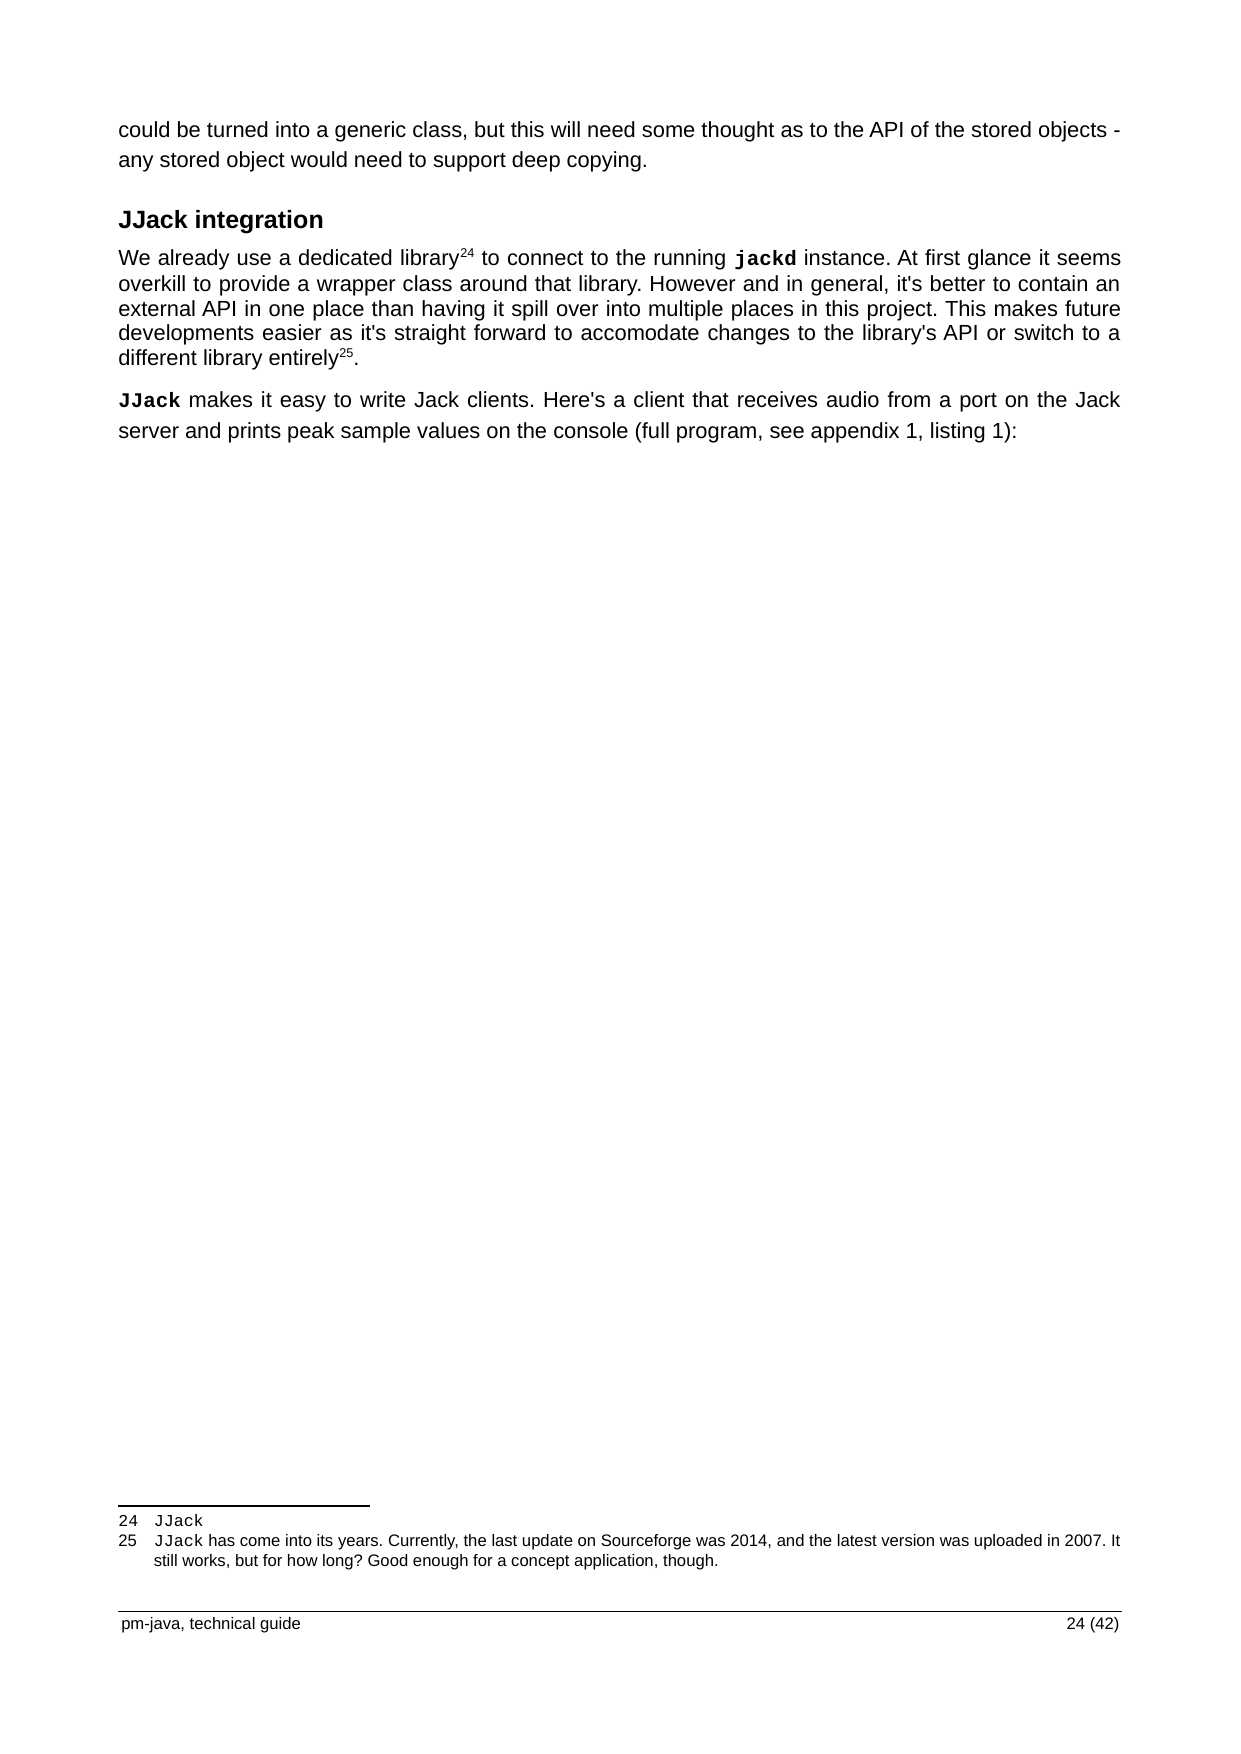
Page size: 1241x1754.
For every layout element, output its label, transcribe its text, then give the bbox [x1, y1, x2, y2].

text We already use a dedicated library to connect to the running jackd instance. At first glance it seems overkill to provide a wrapper class around that library. However and in general, it's better to contain an external API in one place than having it spill over into multiple places in this project. This makes future developments easier as it's straight forward to accomodate changes to the library's API or switch to a different library entirely. [118, 246, 1122, 370]
text JJack has come into its years. Currently, the last update on Sourceforge was 2014, and the latest version was uploaded in 2007. It still works, but for how long? Good enough for a concept application, though. [118, 1531, 1122, 1570]
text could be turned into a generic class, but this will need some thought as to the API of the stored objects - any stored object would need to support deep copying. [118, 118, 1122, 172]
text JJack makes it easy to write Jack clients. Here's a client that receives audio from a port on the Jack server and prints peak sample values on the console (full program, see appendix 1, listing 1): [118, 388, 1122, 443]
text JJack [118, 1512, 1122, 1531]
subtitle JJack integration [118, 206, 1122, 234]
